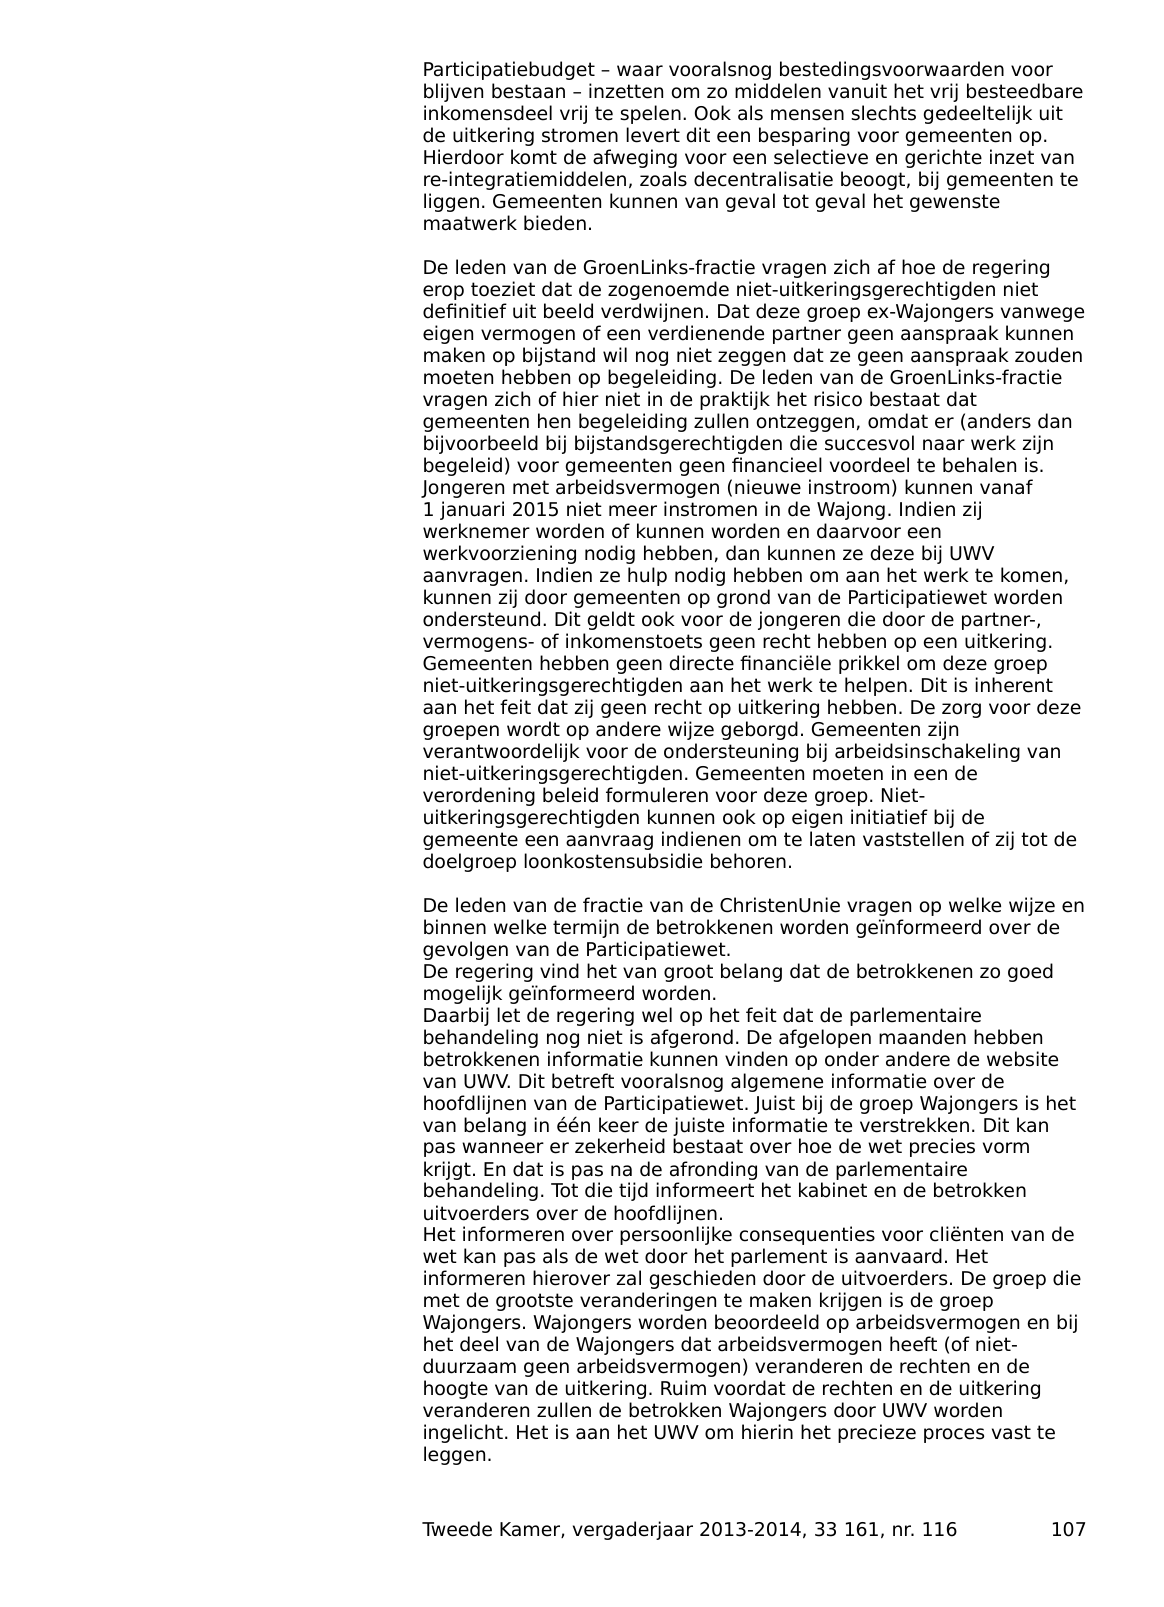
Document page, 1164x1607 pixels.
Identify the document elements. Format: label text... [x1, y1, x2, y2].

text Participatiebudget – waar vooralsnog bestedingsvoorwaarden voor blijven bestaan – inzetten om zo middelen vanuit het vrij besteedbare inkomensdeel vrij te spelen. Ook als mensen slechts gedeeltelijk uit de uitkering stromen levert dit een besparing voor gemeenten op. Hierdoor komt de afweging voor een selectieve en gerichte inzet van re-integratiemiddelen, zoals decentralisatie beoogt, bij gemeenten te liggen. Gemeenten kunnen van geval tot geval het gewenste maatwerk bieden. [422, 59, 1087, 235]
text De leden van de fractie van de ChristenUnie vragen op welke wijze en binnen welke termijn de betrokkenen worden geïnformeerd over de gevolgen van de Participatiewet. [422, 895, 1087, 961]
text De leden van de GroenLinks-fractie vragen zich af hoe de regering erop toeziet dat de zogenoemde niet-uitkeringsgerechtigden niet definitief uit beeld verdwijnen. Dat deze groep ex-Wajongers vanwege eigen vermogen of een verdienende partner geen aanspraak kunnen maken op bijstand wil nog niet zeggen dat ze geen aanspraak zouden moeten hebben op begeleiding. De leden van de GroenLinks-fractie vragen zich of hier niet in de praktijk het risico bestaat dat gemeenten hen begeleiding zullen ontzeggen, omdat er (anders dan bijvoorbeeld bij bijstandsgerechtigden die succesvol naar werk zijn begeleid) voor gemeenten geen financieel voordeel te behalen is. [422, 257, 1087, 477]
text De regering vind het van groot belang dat de betrokkenen zo goed mogelijk geïnformeerd worden. [422, 961, 1087, 1004]
text Jongeren met arbeidsvermogen (nieuwe instroom) kunnen vanaf 1 januari 2015 niet meer instromen in de Wajong. Indien zij werknemer worden of kunnen worden en daarvoor een werkvoorziening nodig hebben, dan kunnen ze deze bij UWV aanvragen. Indien ze hulp nodig hebben om aan het werk te komen, kunnen zij door gemeenten op grond van de Participatiewet worden ondersteund. Dit geldt ook voor de jongeren die door de partner-, vermogens- of inkomenstoets geen recht hebben op een uitkering. Gemeenten hebben geen directe financiële prikkel om deze groep niet-uitkeringsgerechtigden aan het werk te helpen. Dit is inherent aan het feit dat zij geen recht op uitkering hebben. De zorg voor deze groepen wordt op andere wijze geborgd. Gemeenten zijn verantwoordelijk voor de ondersteuning bij arbeidsinschakeling van niet-uitkeringsgerechtigden. Gemeenten moeten in een de verordening beleid formuleren voor deze groep. Niet-uitkeringsgerechtigden kunnen ook op eigen initiatief bij de gemeente een aanvraag indienen om te laten vaststellen of zij tot de doelgroep loonkostensubsidie behoren. [422, 477, 1087, 872]
text Het informeren over persoonlijke consequenties voor cliënten van de wet kan pas als de wet door het parlement is aanvaard. Het informeren hierover zal geschieden door de uitvoerders. De groep die met de grootste veranderingen te maken krijgen is de groep Wajongers. Wajongers worden beoordeeld op arbeidsvermogen en bij het deel van de Wajongers dat arbeidsvermogen heeft (of niet-duurzaam geen arbeidsvermogen) veranderen de rechten en de hoogte van de uitkering. Ruim voordat de rechten en de uitkering veranderen zullen de betrokken Wajongers door UWV worden ingelicht. Het is aan het UWV om hierin het precieze proces vast te leggen. [422, 1224, 1087, 1466]
text Daarbij let de regering wel op het feit dat de parlementaire behandeling nog niet is afgerond. De afgelopen maanden hebben betrokkenen informatie kunnen vinden op onder andere de website van UWV. Dit betreft vooralsnog algemene informatie over de hoofdlijnen van de Participatiewet. Juist bij de groep Wajongers is het van belang in één keer de juiste informatie te verstrekken. Dit kan pas wanneer er zekerheid bestaat over hoe de wet precies vorm krijgt. En dat is pas na de afronding van de parlementaire behandeling. Tot die tijd informeert het kabinet en de betrokken uitvoerders over de hoofdlijnen. [422, 1004, 1087, 1224]
